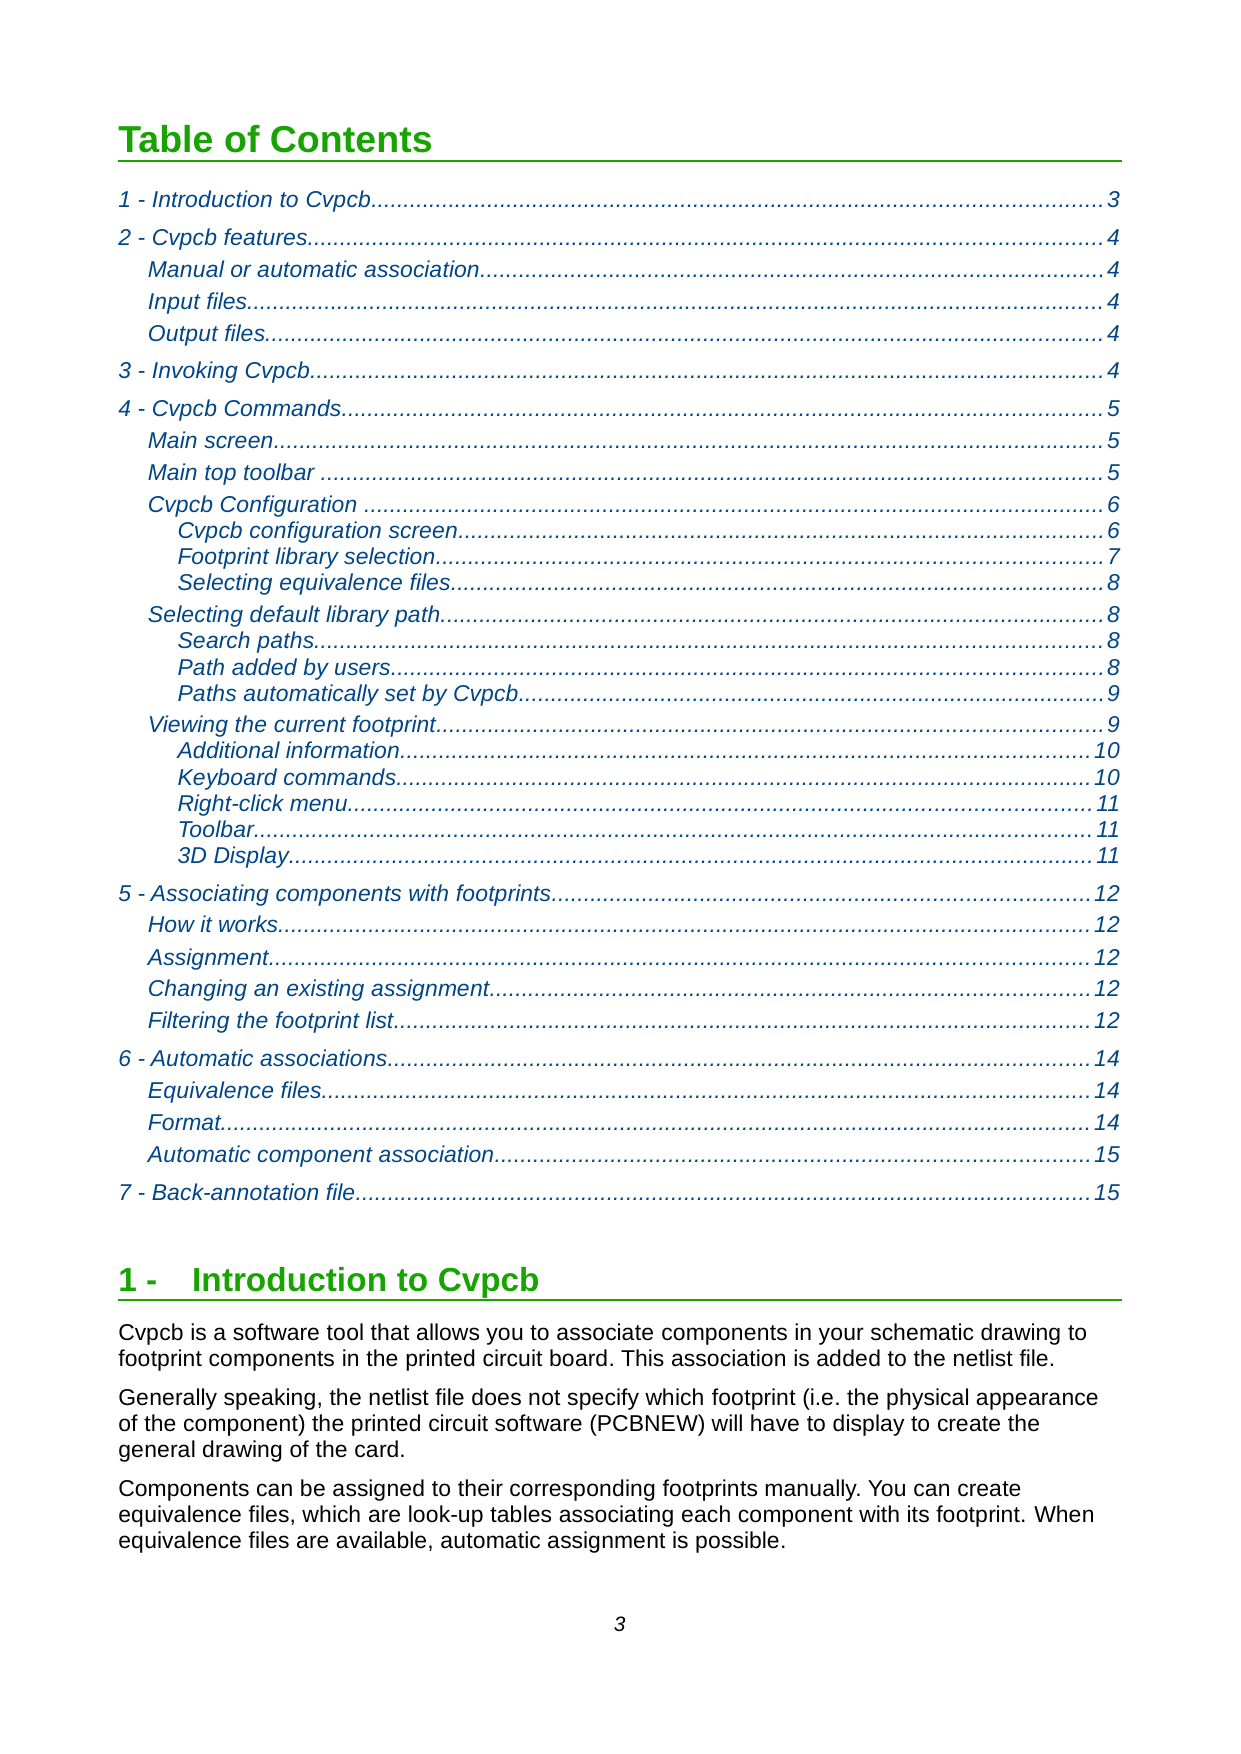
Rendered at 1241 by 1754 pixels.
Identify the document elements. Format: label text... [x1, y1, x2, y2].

text 7 - Back-annotation file 15 [118, 1179, 1122, 1205]
text Format 14 [148, 1109, 1122, 1136]
text Viewing the current footprint 9 [148, 712, 1122, 738]
text Additional information 10 [177, 738, 1122, 764]
text 1 - Introduction to Cvpcb 3 [118, 186, 1122, 212]
subtitle Introduction to Cvpcb [118, 1261, 1122, 1299]
text 3 - Invoking Cvpcb 4 [118, 358, 1122, 384]
text Output files 4 [148, 320, 1122, 346]
text Components can be assigned to their corresponding footprints manually. You can create equivalence files, which are look-up tables associating each component with its footprint. When equivalence files are available, automatic assignment is possible. [118, 1475, 1122, 1553]
text Main screen 5 [148, 428, 1122, 454]
text Input files 4 [148, 288, 1122, 314]
text Path added by users 8 [177, 654, 1122, 680]
text Filtering the footprint list 12 [148, 1008, 1122, 1034]
text 6 - Automatic associations 14 [118, 1046, 1122, 1072]
text Footprint library selection 7 [177, 544, 1122, 570]
text Toolbar 11 [177, 816, 1122, 842]
text 3D Display 11 [177, 842, 1122, 868]
text Manual or automatic association 4 [148, 256, 1122, 282]
text Cvpcb is a software tool that allows you to associate components in your schematic drawing to footprint components in the printed circuit board. This association is added to the netlist file. [118, 1320, 1122, 1372]
text Keyboard commands 10 [177, 764, 1122, 790]
text Generally speaking, the netlist file does not specify which footprint (i.e. the physical appearance of the component) the printed circuit software (PCBNEW) will have to display to create the general drawing of the card. [118, 1384, 1122, 1462]
text Selecting equivalence files 8 [177, 570, 1122, 596]
text Main top toolbar 5 [148, 460, 1122, 486]
text Cvpcb Configuration 6 [148, 492, 1122, 518]
text Cvpcb configuration screen 6 [177, 518, 1122, 544]
text Search paths 8 [177, 628, 1122, 654]
text Right-click menu 11 [177, 790, 1122, 816]
text 5 - Associating components with footprints 12 [118, 880, 1122, 906]
text Assignment 12 [148, 944, 1122, 970]
text Equivalence files 14 [148, 1078, 1122, 1104]
text Paths automatically set by Cvpcb 9 [177, 680, 1122, 706]
text How it works 12 [148, 912, 1122, 938]
text Selecting default library path. 8 [148, 602, 1122, 628]
text Table of Contents [118, 118, 1122, 160]
text Changing an existing assignment 12 [148, 976, 1122, 1002]
text 4 - Cvpcb Commands 5 [118, 396, 1122, 422]
text 2 - Cvpcb features 4 [118, 224, 1122, 250]
text Automatic component association 15 [148, 1142, 1122, 1168]
